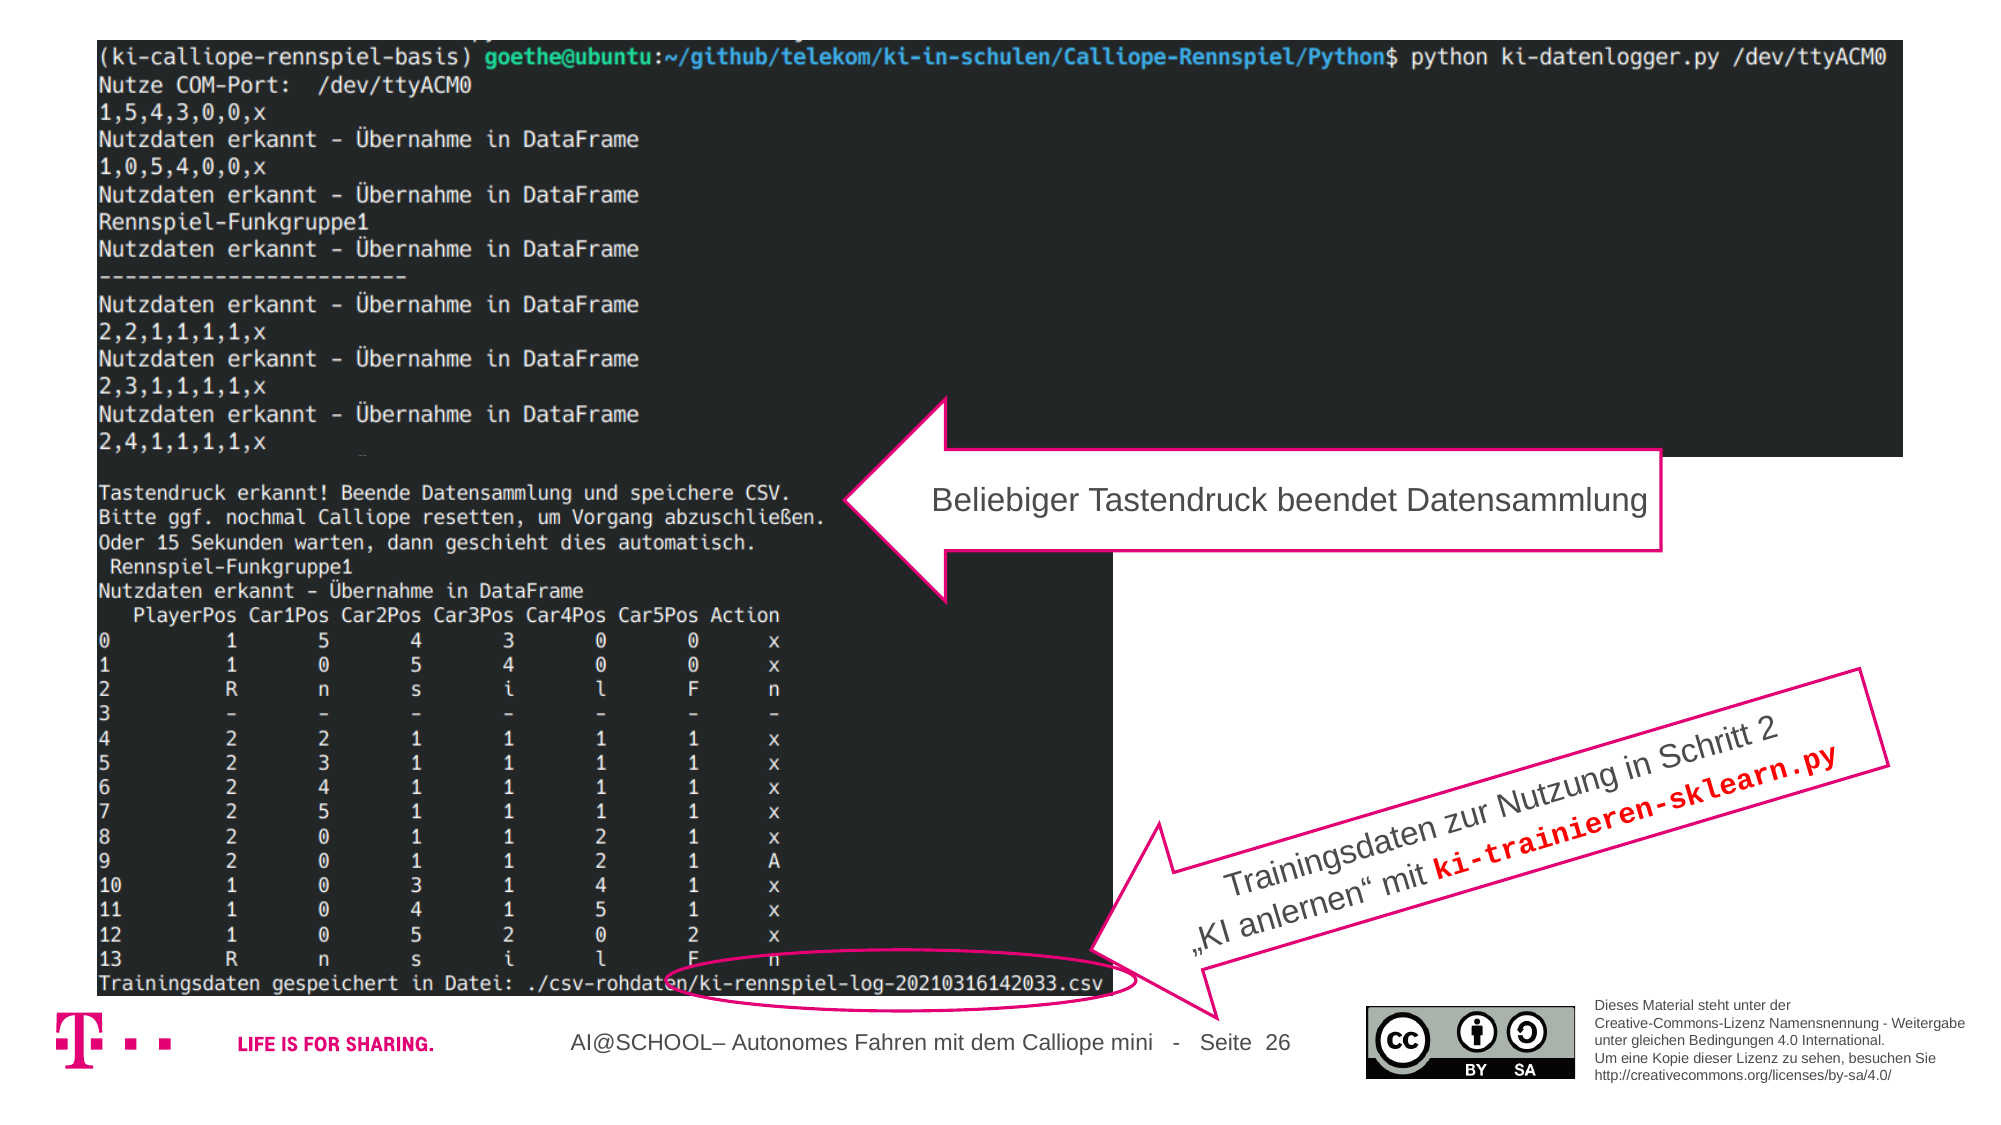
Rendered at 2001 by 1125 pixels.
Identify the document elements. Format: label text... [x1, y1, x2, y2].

text_box Beliebiger Tastendruck beendet Datensammlung [844, 398, 1662, 602]
picture [97, 40, 1903, 997]
text_box Trainingsdaten zur Nutzung in Schritt 2 „KI anlernen“ mit ki-trainieren-sklearn.py [1090, 668, 1889, 1019]
picture [668, 952, 1113, 997]
